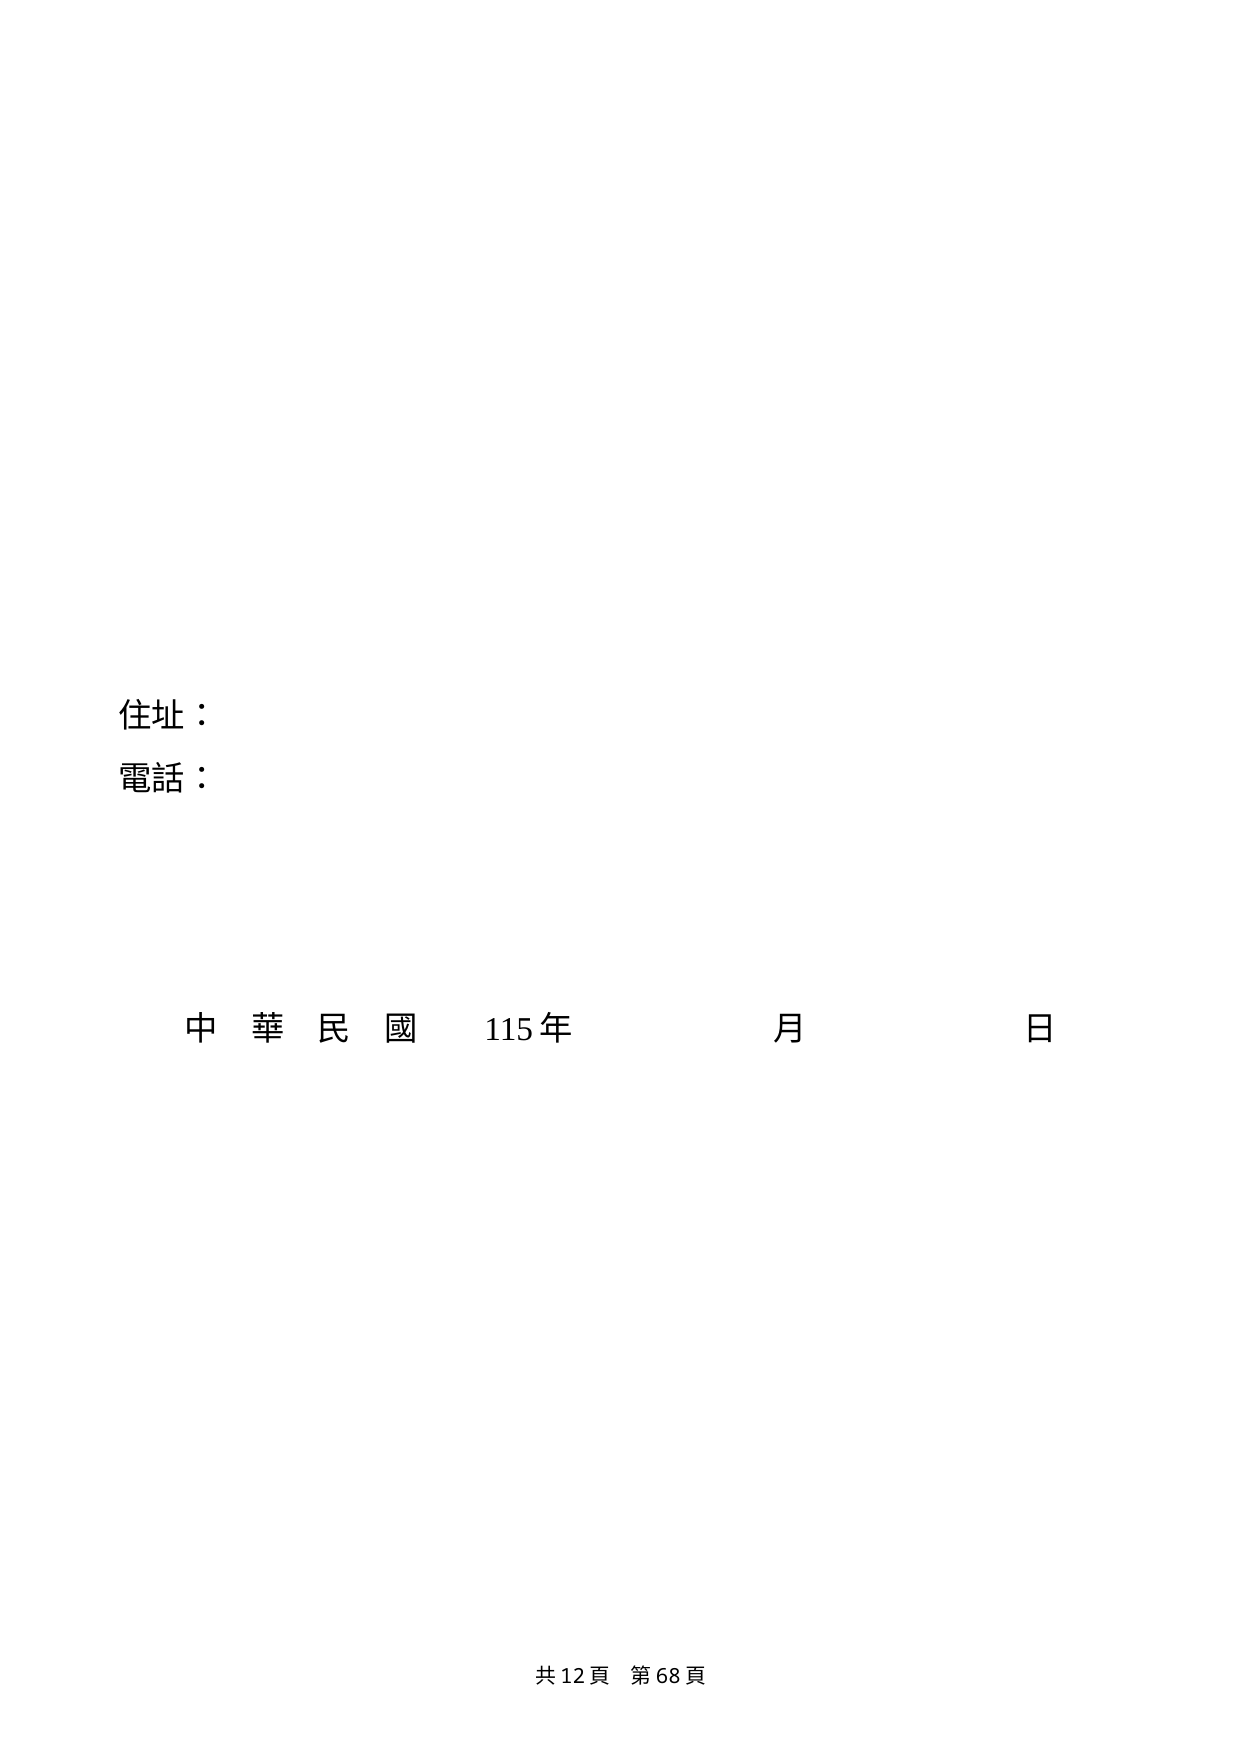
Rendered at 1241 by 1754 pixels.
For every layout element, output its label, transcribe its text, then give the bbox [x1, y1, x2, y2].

text 住址： [118, 672, 1122, 734]
text 中 華 民 國 115年 月 日 [118, 984, 1122, 1047]
text 電話： [118, 734, 1122, 797]
